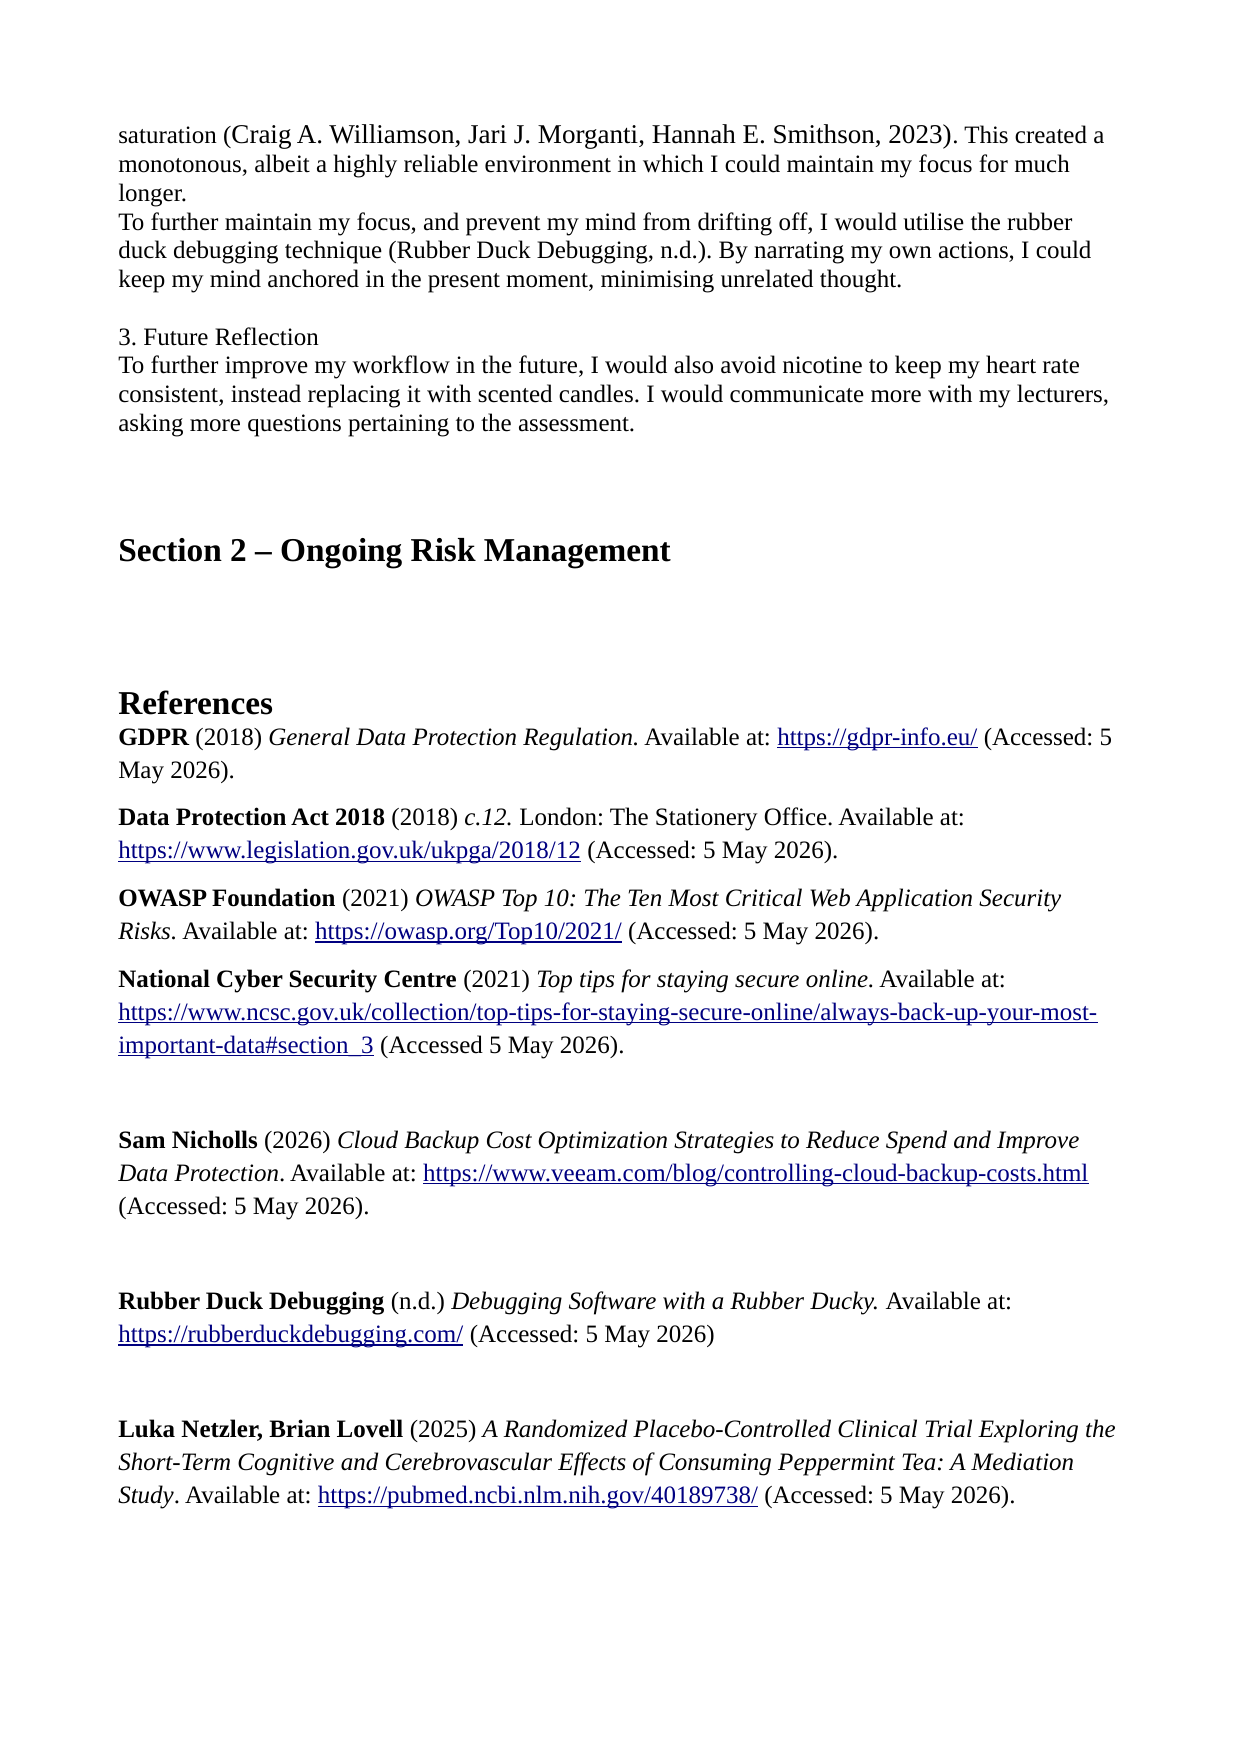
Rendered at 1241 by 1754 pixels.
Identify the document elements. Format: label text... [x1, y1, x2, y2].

text Luka Netzler, Brian Lovell (2025) A Randomized Placebo-Controlled Clinical Trial Exploring the Short-Term Cognitive and Cerebrovascular Effects of Consuming Peppermint Tea: A Mediation Study. Available at: https://pubmed.ncbi.nlm.nih.gov/40189738/ (Accessed: 5 May 2026). [118, 1414, 1122, 1509]
text 3. Future Reflection [118, 322, 1122, 351]
text GDPR (2018) General Data Protection Regulation. Available at: https://gdpr-info.eu/ (Accessed: 5 May 2026). [118, 722, 1122, 784]
text National Cyber Security Centre (2021) Top tips for staying secure online. Available at: https://www.ncsc.gov.uk/collection/top-tips-for-staying-secure-online/always-back-up-your-most-important-data#section_3 (Accessed 5 May 2026). [118, 964, 1122, 1058]
text Section 2 – Ongoing Risk Management [118, 530, 1122, 568]
text Data Protection Act 2018 (2018) c.12. London: The Stationery Office. Available at: https://www.legislation.gov.uk/ukpga/2018/12 (Accessed: 5 May 2026). [118, 802, 1122, 864]
text To further maintain my focus, and prevent my mind from drifting off, I would utilise the rubber duck debugging technique (Rubber Duck Debugging, n.d.). By narrating my own actions, I could keep my mind anchored in the present moment, minimising unrelated thought. [118, 207, 1122, 293]
text OWASP Foundation (2021) OWASP Top 10: The Ten Most Critical Web Application Security Risks. Available at: https://owasp.org/Top10/2021/ (Accessed: 5 May 2026). [118, 883, 1122, 945]
text References [118, 683, 1122, 722]
text Sam Nicholls (2026) Cloud Backup Cost Optimization Strategies to Reduce Spend and Improve Data Protection. Available at: https://www.veeam.com/blog/controlling-cloud-backup-costs.html (Accessed: 5 May 2026). [118, 1125, 1122, 1220]
text saturation (Craig A. Williamson, Jari J. Morganti, Hannah E. Smithson, 2023). This created a monotonous, albeit a highly reliable environment in which I could maintain my focus for much longer. [118, 118, 1122, 207]
text To further improve my workflow in the future, I would also avoid nicotine to keep my heart rate consistent, instead replacing it with scented candles. I would communicate more with my lecturers, asking more questions pertaining to the assessment. [118, 351, 1122, 437]
text Rubber Duck Debugging (n.d.) Debugging Software with a Rubber Ducky. Available at: https://rubberduckdebugging.com/ (Accessed: 5 May 2026) [118, 1286, 1122, 1348]
